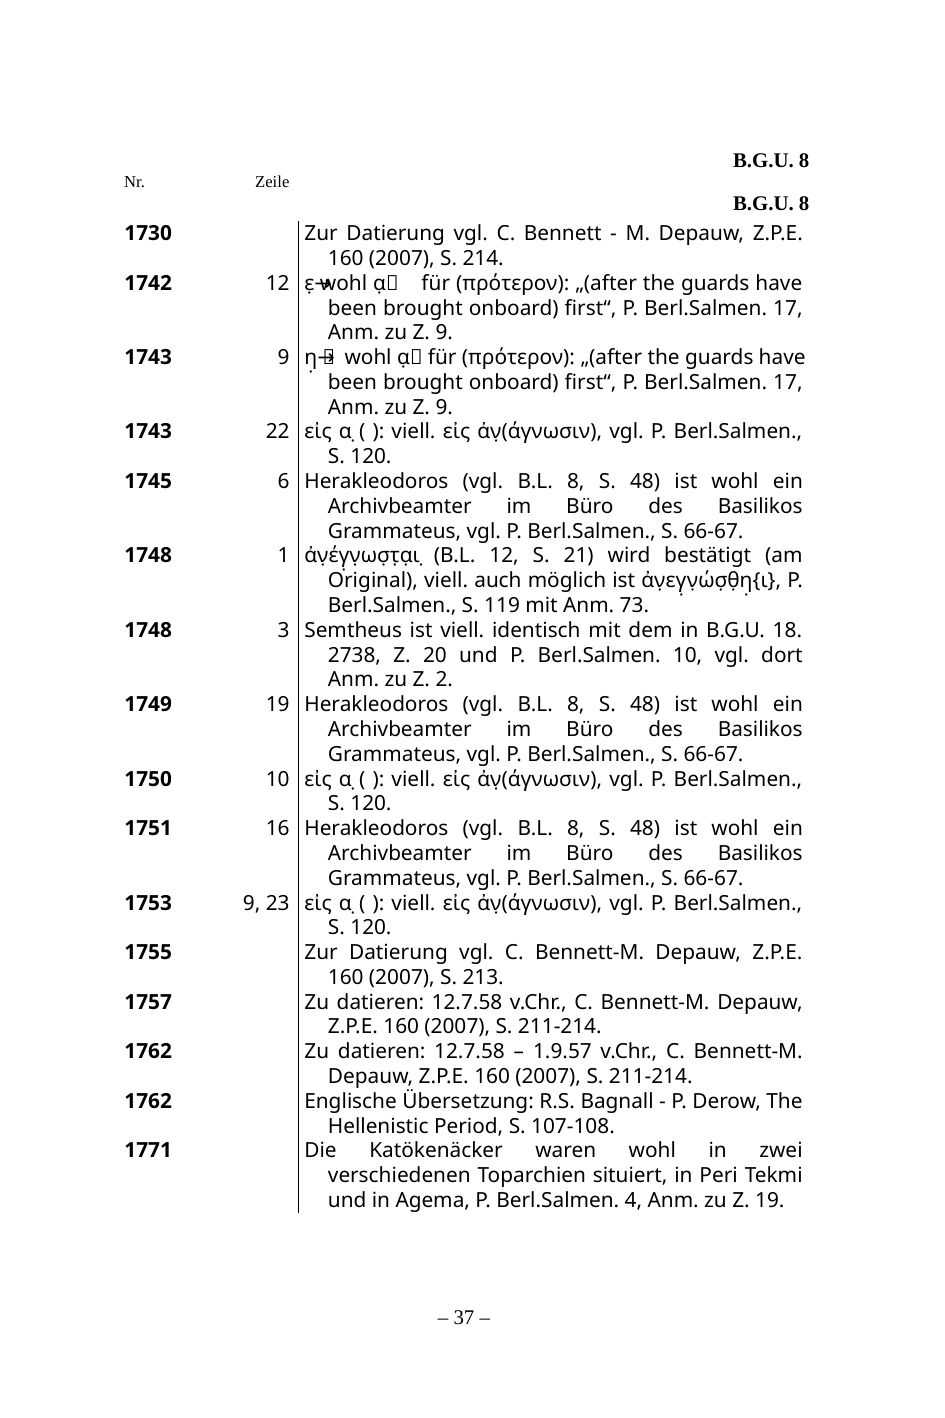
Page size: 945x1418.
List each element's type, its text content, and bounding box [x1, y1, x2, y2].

subtitle B.G.U. 8 [118, 191, 809, 215]
table_cell 1762 [118, 1039, 207, 1088]
table_cell [207, 940, 298, 989]
table_cell 12 [207, 270, 298, 345]
table_cell 10 [207, 766, 298, 816]
table_cell Herakleodoros (vgl. B.L. 8, S. 48) ist wohl ein Archivbeamter im Büro des Basilikos Grammateus, vgl. P. Berl.Salmen., S. 66-67. [299, 816, 809, 890]
table_cell 1762 [118, 1089, 207, 1138]
table_cell 1749 [118, 692, 207, 766]
table_cell Zu datieren: 12.7.58 v.Chr., C. Bennett-M. Depauw, Z.P.E. 160 (2007), S. 211-214. [299, 989, 809, 1039]
table_header Zur Datierung vgl. C. Bennett - M. Depauw, Z.P.E. 160 (2007), S. 214. [299, 221, 809, 270]
table_cell 1755 [118, 940, 207, 989]
table_cell Herakleodoros (vgl. B.L. 8, S. 48) ist wohl ein Archivbeamter im Büro des Basilikos Grammateus, vgl. P. Berl.Salmen., S. 66-67. [299, 692, 809, 766]
table_cell 1748 [118, 618, 207, 692]
table_cell η̣ → wohl α̣ für (πρότερον): „(after the guards have been brought onboard) first“, P. Berl.Salmen. 17, Anm. zu Z. 9. [299, 345, 809, 419]
table_cell 22 [207, 419, 298, 469]
table_cell 1743 [118, 419, 207, 469]
table_cell 1743 [118, 345, 207, 419]
table_cell 1745 [118, 469, 207, 543]
table_cell [207, 989, 298, 1039]
table_cell [207, 1138, 298, 1212]
table_cell Die Katökenäcker waren wohl in zwei verschiedenen Toparchien situiert, in Peri Tekmi und in Agema, P. Berl.Salmen. 4, Anm. zu Z. 19. [299, 1138, 809, 1212]
table_cell εἰς α ̣( ): viell. εἰς ἀν̣(άγνωσιν), vgl. P. Berl.Salmen., S. 120. [299, 419, 809, 469]
table_cell 1771 [118, 1138, 207, 1212]
table_cell 3 [207, 618, 298, 692]
table_cell Zur Datierung vgl. C. Bennett-M. Depauw, Z.P.E. 160 (2007), S. 213. [299, 940, 809, 989]
table_cell 1 [207, 543, 298, 617]
table_cell [207, 1039, 298, 1088]
table_cell 9, 23 [207, 890, 298, 940]
table_cell 1748 [118, 543, 207, 617]
table_cell εἰς α ̣( ): viell. εἰς ἀν̣(άγνωσιν), vgl. P. Berl.Salmen., S. 120. [299, 766, 809, 816]
table_cell 1757 [118, 989, 207, 1039]
table_cell 19 [207, 692, 298, 766]
table_cell ε̣→ wohl α̣ für (πρότερον): „(after the guards have been brought onboard) first“, P. Berl.Salmen. 17, Anm. zu Z. 9. [299, 270, 809, 345]
table_cell εἰς α ̣( ): viell. εἰς ἀν̣(άγνωσιν), vgl. P. Berl.Salmen., S. 120. [299, 890, 809, 940]
table_header [207, 221, 298, 270]
table_cell Herakleodoros (vgl. B.L. 8, S. 48) ist wohl ein Archivbeamter im Büro des Basilikos Grammateus, vgl. P. Berl.Salmen., S. 66-67. [299, 469, 809, 543]
table_header 1730 [118, 221, 207, 270]
table_cell 6 [207, 469, 298, 543]
table_cell 1751 [118, 816, 207, 890]
table_cell Englische Übersetzung: R.S. Bagnall - P. Derow, The Hellenistic Period, S. 107-108. [299, 1089, 809, 1138]
table_cell 16 [207, 816, 298, 890]
table_cell Semtheus ist viell. identisch mit dem in B.G.U. 18. 2738, Z. 20 und P. Berl.Salmen. 10, vgl. dort Anm. zu Z. 2. [299, 618, 809, 692]
table_cell ἀν̣έγ̣ν̣ωσ̣τ̣α̣ι̣ (B.L. 12, S. 21) wird bestätigt (am Original), viell. auch möglich ist ἀν̣εγ̣ν̣ώσ̣θ̣η̣{ι}, P. Berl.Salmen., S. 119 mit Anm. 73. [299, 543, 809, 617]
table_cell 9 [207, 345, 298, 419]
table_cell 1753 [118, 890, 207, 940]
table_cell Zu datieren: 12.7.58 – 1.9.57 v.Chr., C. Bennett-M. Depauw, Z.P.E. 160 (2007), S. 211-214. [299, 1039, 809, 1088]
table_cell 1750 [118, 766, 207, 816]
table_cell [207, 1089, 298, 1138]
table_cell 1742 [118, 270, 207, 345]
